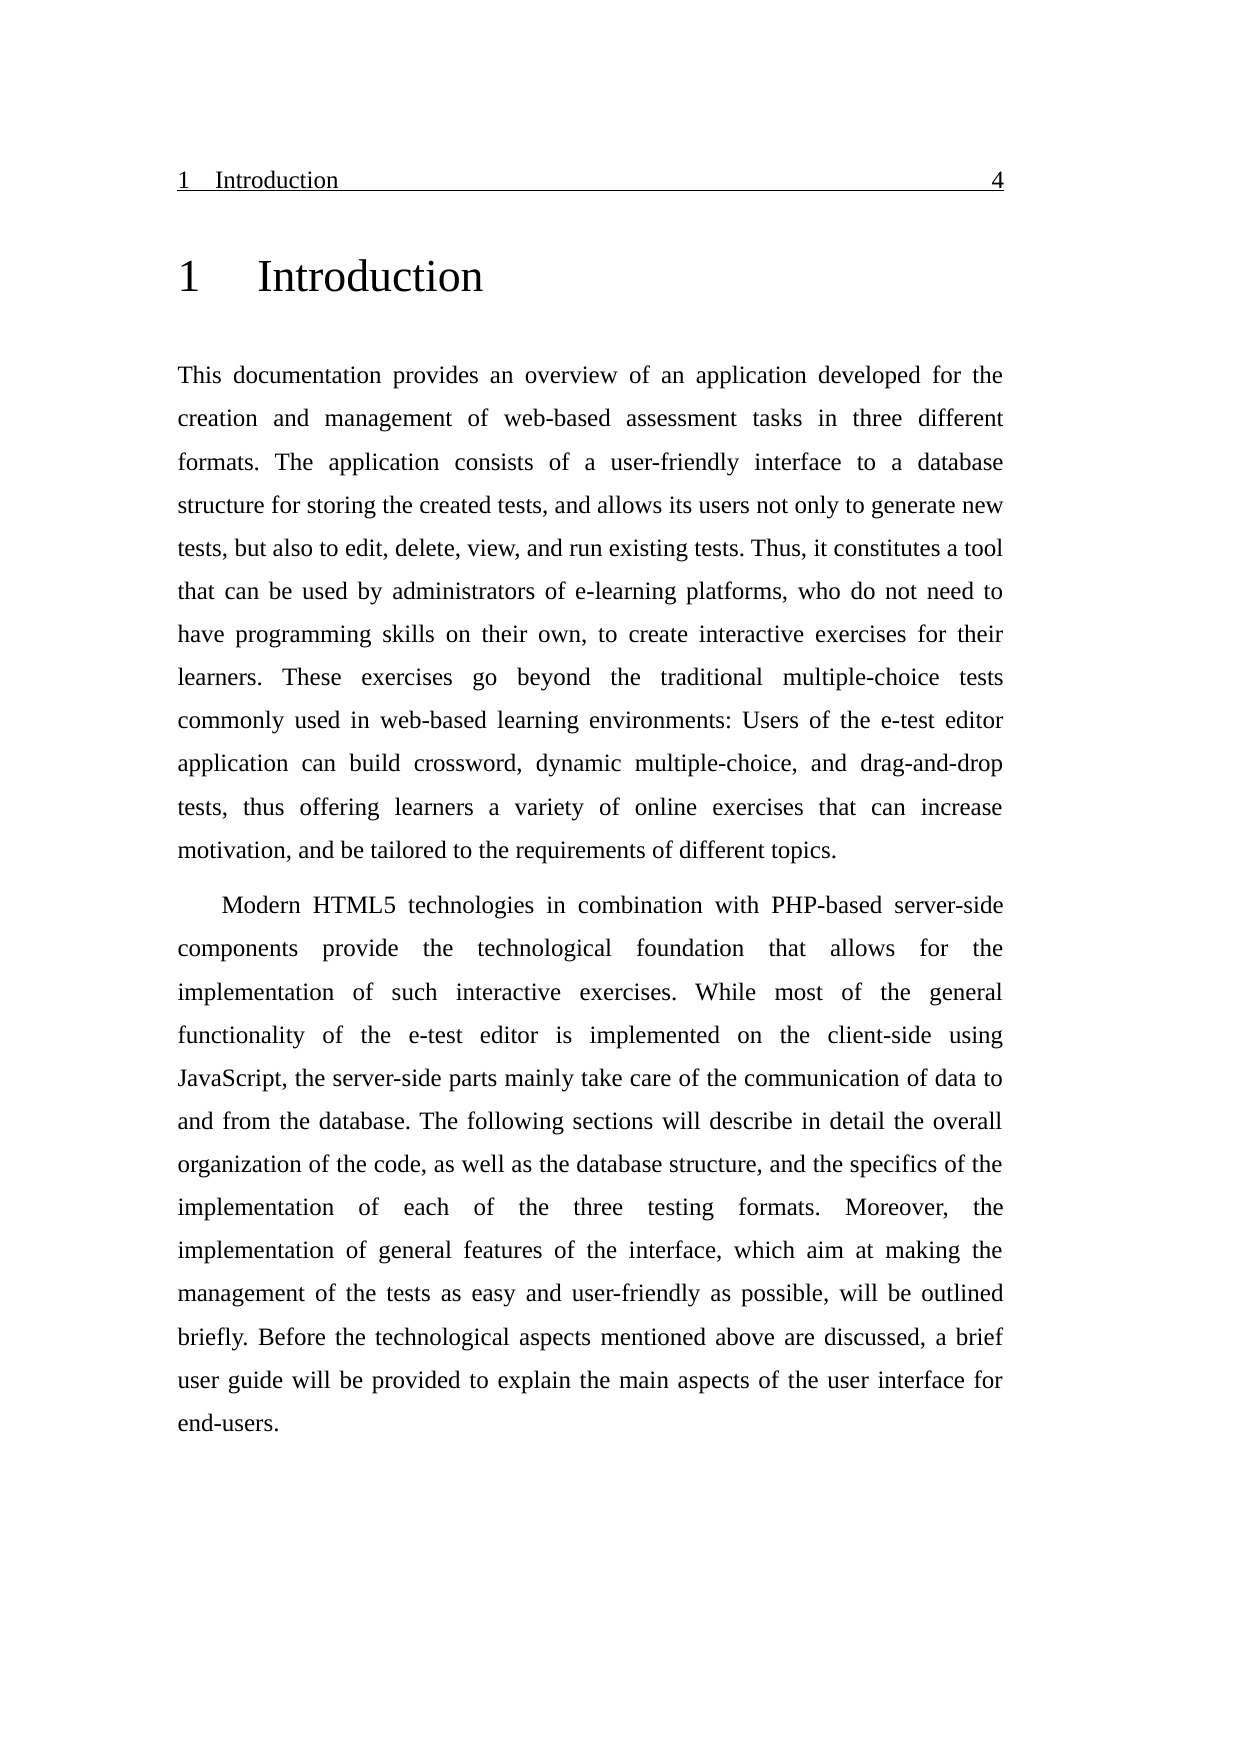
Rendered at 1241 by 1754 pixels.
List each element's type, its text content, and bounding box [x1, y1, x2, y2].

text Modern HTML5 technologies in combination with PHP-based server-side components provide the technological foundation that allows for the implementation of such interactive exercises. While most of the general functionality of the e-test editor is implemented on the client-side using JavaScript, the server-side parts mainly take care of the communication of data to and from the database. The following sections will describe in detail the overall organization of the code, as well as the database structure, and the specifics of the implementation of each of the three testing formats. Moreover, the implementation of general features of the interface, which aim at making the management of the tests as easy and user-friendly as possible, will be outlined briefly. Before the technological aspects mentioned above are discussed, a brief user guide will be provided to explain the main aspects of the user interface for end-users. [177, 890, 1004, 1437]
subtitle Introduction [177, 248, 1004, 301]
text This documentation provides an overview of an application developed for the creation and management of web-based assessment tasks in three different formats. The application consists of a user-friendly interface to a database structure for storing the created tests, and allows its users not only to generate new tests, but also to edit, delete, view, and run existing tests. Thus, it constitutes a tool that can be used by administrators of e-learning platforms, who do not need to have programming skills on their own, to create interactive exercises for their learners. These exercises go beyond the traditional multiple-choice tests commonly used in web-based learning environments: Users of the e-test editor application can build crossword, dynamic multiple-choice, and drag-and-drop tests, thus offering learners a variety of online exercises that can increase motivation, and be tailored to the requirements of different topics. [177, 360, 1004, 863]
